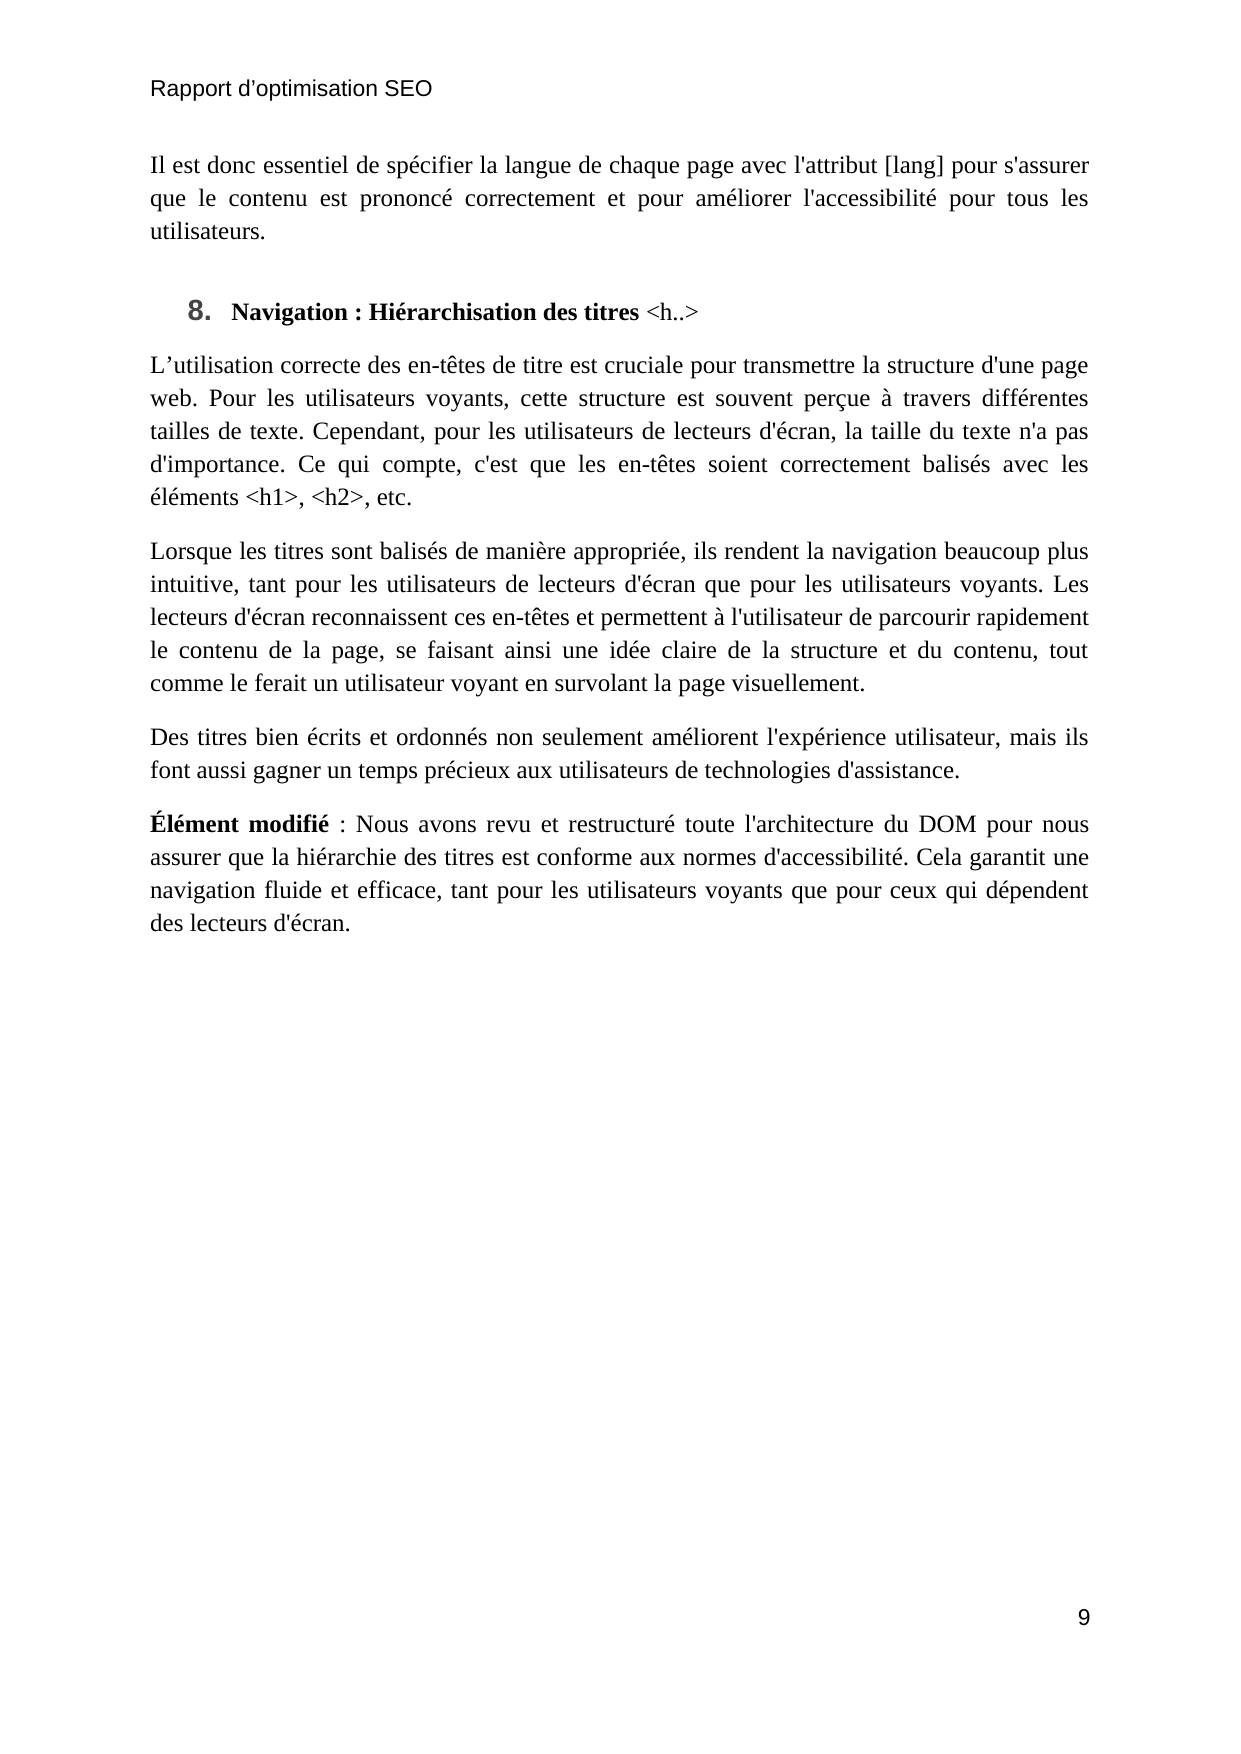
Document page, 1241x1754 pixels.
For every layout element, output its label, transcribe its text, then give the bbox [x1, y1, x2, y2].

text Lorsque les titres sont balisés de manière appropriée, ils rendent la navigation beaucoup plus intuitive, tant pour les utilisateurs de lecteurs d'écran que pour les utilisateurs voyants. Les lecteurs d'écran reconnaissent ces en-têtes et permettent à l'utilisateur de parcourir rapidement le contenu de la page, se faisant ainsi une idée claire de la structure et du contenu, tout comme le ferait un utilisateur voyant en survolant la page visuellement. [150, 536, 1090, 697]
text Des titres bien écrits et ordonnés non seulement améliorent l'expérience utilisateur, mais ils font aussi gagner un temps précieux aux utilisateurs de technologies d'assistance. [150, 722, 1090, 784]
text Élément modifié : Nous avons revu et restructuré toute l'architecture du DOM pour nous assurer que la hiérarchie des titres est conforme aux normes d'accessibilité. Cela garantit une navigation fluide et efficace, tant pour les utilisateurs voyants que pour ceux qui dépendent des lecteurs d'écran. [150, 809, 1090, 937]
text L’utilisation correcte des en-têtes de titre est cruciale pour transmettre la structure d'une page web. Pour les utilisateurs voyants, cette structure est souvent perçue à travers différentes tailles de texte. Cependant, pour les utilisateurs de lecteurs d'écran, la taille du texte n'a pas d'importance. Ce qui compte, c'est que les en-têtes soient correctement balisés avec les éléments <h1>, <h2>, etc. [150, 350, 1090, 511]
list Navigation : Hiérarchisation des titres <h..> [187, 293, 1090, 326]
text Il est donc essentiel de spécifier la langue de chaque page avec l'attribut [lang] pour s'assurer que le contenu est prononcé correctement et pour améliorer l'accessibilité pour tous les utilisateurs. [150, 150, 1090, 245]
